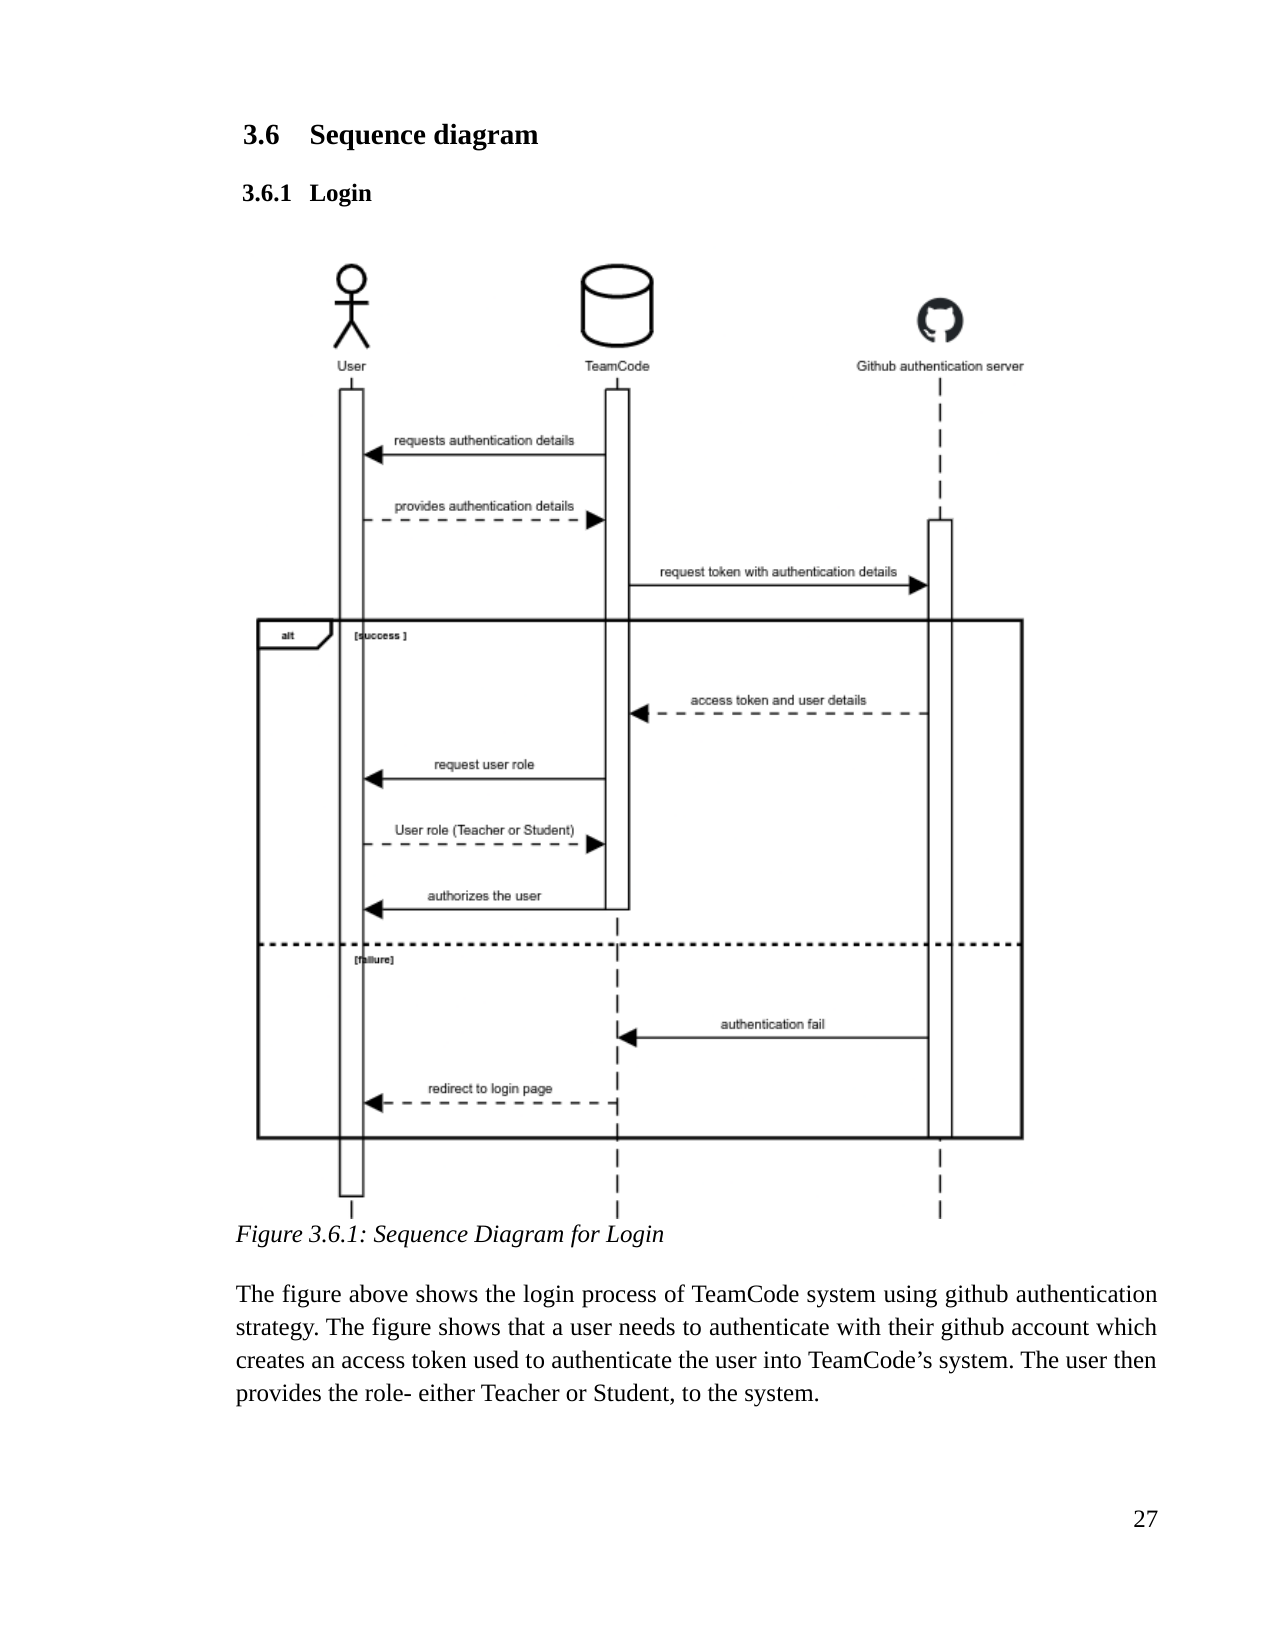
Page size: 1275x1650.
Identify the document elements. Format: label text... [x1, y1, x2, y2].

subtitle Login [236, 178, 1158, 206]
text The figure above shows the login process of TeamCode system using github authentication strategy. The figure shows that a user needs to authenticate with their github account which creates an access token used to authenticate the user into TeamCode’s system. The user then provides the role- either Teacher or Student, to the system. [236, 1219, 1158, 1406]
text Figure 3.6.1: Sequence Diagram for Login [236, 1219, 1056, 1248]
picture [235, 240, 1057, 1219]
subtitle Sequence diagram [236, 117, 1158, 151]
